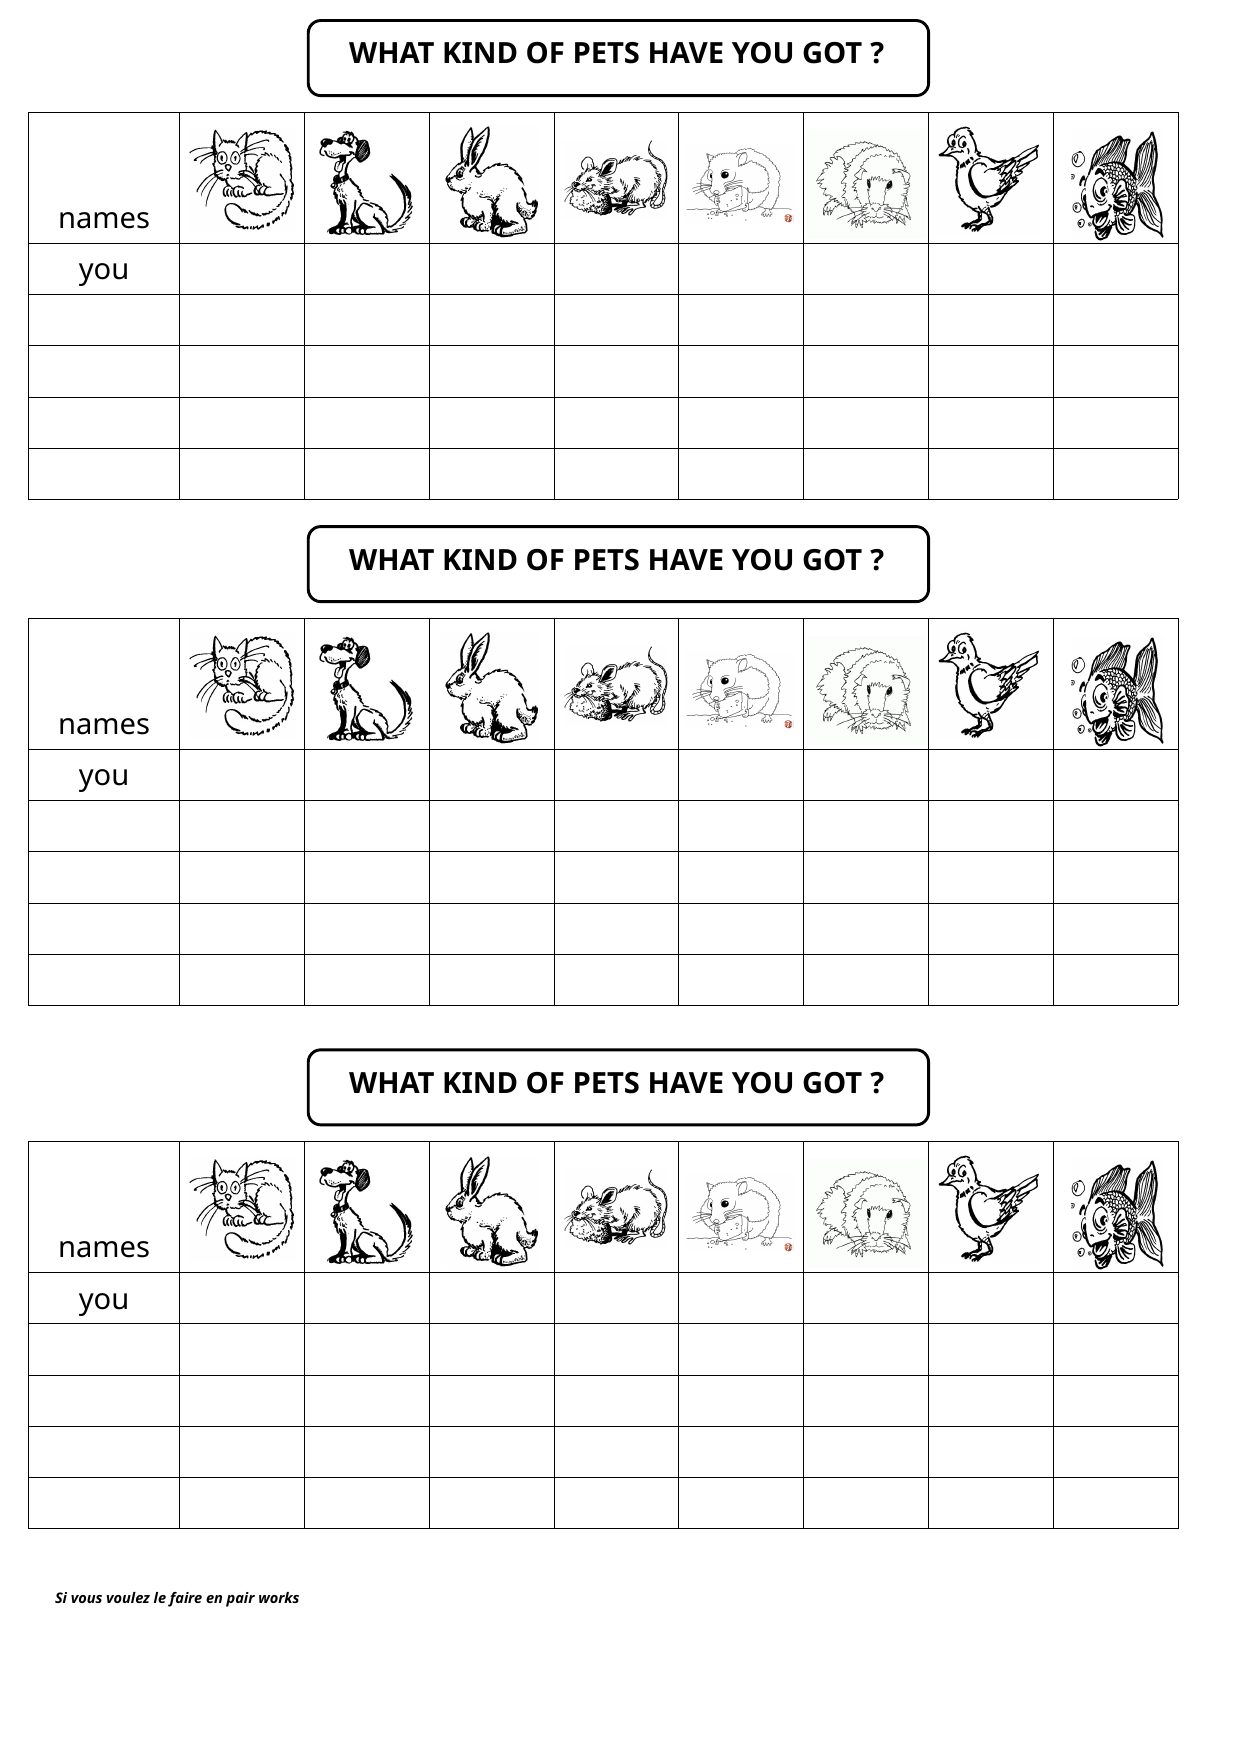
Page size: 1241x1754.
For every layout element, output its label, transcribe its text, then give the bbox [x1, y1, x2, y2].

text [55, 539, 306, 578]
table_cell [430, 955, 554, 1005]
table_cell [1054, 1273, 1178, 1323]
table_header names [29, 619, 179, 749]
table_cell [430, 1324, 554, 1374]
table_cell [804, 1273, 928, 1323]
table_header [929, 619, 1053, 749]
table_cell [679, 904, 803, 954]
table_cell [1054, 244, 1178, 294]
table_cell [430, 1427, 554, 1477]
table_cell [180, 244, 304, 294]
table_cell [679, 1273, 803, 1323]
table_cell [29, 801, 179, 851]
table_cell [679, 801, 803, 851]
picture [806, 636, 926, 745]
table_cell [804, 750, 928, 800]
table_cell [679, 244, 803, 294]
table_cell [929, 1376, 1053, 1426]
table_cell [29, 904, 179, 954]
table_cell [1054, 801, 1178, 851]
table_cell [29, 1376, 179, 1426]
text WHAT KIND OF PETS HAVE YOU GOT ? [310, 33, 927, 72]
table_cell [1054, 1324, 1178, 1374]
text [931, 539, 1178, 578]
table_cell [305, 1273, 429, 1323]
table_cell [1054, 1478, 1178, 1528]
table_cell [555, 449, 678, 499]
table_cell [555, 1427, 678, 1477]
table_cell [1054, 904, 1178, 954]
table_cell [430, 904, 554, 954]
table_cell [180, 449, 304, 499]
picture [685, 1174, 794, 1252]
table_cell [929, 852, 1053, 903]
table_cell [29, 955, 179, 1005]
table_cell [430, 244, 554, 294]
table_cell [1054, 852, 1178, 903]
table_cell [679, 852, 803, 903]
picture [806, 1159, 926, 1268]
table_cell [929, 750, 1053, 800]
table_cell [929, 449, 1053, 499]
picture [806, 130, 926, 239]
text WHAT KIND OF PETS HAVE YOU GOT ? [310, 539, 927, 578]
table_cell [804, 295, 928, 345]
table_cell [929, 295, 1053, 345]
text [931, 1062, 1178, 1102]
table_cell [180, 1478, 304, 1528]
table_cell [180, 955, 304, 1005]
table_cell [430, 750, 554, 800]
table_cell [305, 398, 429, 448]
table_header [180, 619, 304, 749]
table_cell [305, 1376, 429, 1426]
table_header [305, 113, 429, 243]
table_cell [804, 801, 928, 851]
table_cell [305, 904, 429, 954]
table_cell [555, 295, 678, 345]
table_header [679, 113, 803, 243]
table_cell [430, 295, 554, 345]
table_cell [679, 1478, 803, 1528]
table_cell [929, 1324, 1053, 1374]
table_cell [1054, 955, 1178, 1005]
table_cell [555, 904, 678, 954]
table_cell [1054, 398, 1178, 448]
table_cell [929, 346, 1053, 397]
table_cell [305, 1478, 429, 1528]
table_cell [555, 1478, 678, 1528]
table_cell [804, 955, 928, 1005]
table_header [679, 619, 803, 749]
table_cell [430, 346, 554, 397]
table_cell [305, 955, 429, 1005]
text [55, 1062, 306, 1102]
table_cell [804, 449, 928, 499]
table_header [430, 619, 554, 749]
table_header [1054, 1142, 1178, 1272]
table_cell [929, 1427, 1053, 1477]
table_cell [430, 449, 554, 499]
table_cell [555, 398, 678, 448]
table_cell [1054, 1376, 1178, 1426]
table_cell [804, 904, 928, 954]
table_cell [29, 852, 179, 903]
table_cell [804, 852, 928, 903]
table_cell [305, 449, 429, 499]
table_header [305, 1142, 429, 1272]
table_header [430, 1142, 554, 1272]
table_cell [929, 955, 1053, 1005]
table_header [180, 113, 304, 243]
table_cell [180, 1427, 304, 1477]
table_header [555, 1142, 678, 1272]
text WHAT KIND OF PETS HAVE YOU GOT ? [310, 1062, 927, 1102]
table_cell [804, 1478, 928, 1528]
table_cell [555, 955, 678, 1005]
table_cell you [29, 244, 179, 294]
table_header [430, 113, 554, 243]
table_cell [430, 398, 554, 448]
table_cell [180, 346, 304, 397]
table_cell [679, 1324, 803, 1374]
table_cell [430, 801, 554, 851]
table_cell [555, 801, 678, 851]
table_header [180, 1142, 304, 1272]
table_cell [180, 1273, 304, 1323]
table_cell [180, 295, 304, 345]
table_cell [679, 1427, 803, 1477]
text [55, 33, 306, 72]
table_cell [804, 1376, 928, 1426]
table_cell [555, 1324, 678, 1374]
table_cell [679, 398, 803, 448]
table_cell [305, 295, 429, 345]
table_cell you [29, 1273, 179, 1323]
table_cell [929, 398, 1053, 448]
table_cell [305, 801, 429, 851]
table_cell [305, 750, 429, 800]
table_cell you [29, 750, 179, 800]
table_header names [29, 1142, 179, 1272]
table_cell [679, 750, 803, 800]
table_header [305, 619, 429, 749]
table_cell [180, 1324, 304, 1374]
table_cell [29, 1427, 179, 1477]
table_cell [555, 1376, 678, 1426]
table_cell [555, 852, 678, 903]
table_cell [29, 295, 179, 345]
table_cell [430, 1273, 554, 1323]
table_header [1054, 619, 1178, 749]
table_cell [679, 346, 803, 397]
table_cell [679, 449, 803, 499]
table_cell [305, 1324, 429, 1374]
table_cell [180, 801, 304, 851]
table_cell [29, 398, 179, 448]
table_cell [804, 1324, 928, 1374]
table_cell [804, 346, 928, 397]
table_cell [555, 346, 678, 397]
table_cell [1054, 295, 1178, 345]
table_cell [430, 1478, 554, 1528]
table_cell [929, 1478, 1053, 1528]
table_cell [929, 904, 1053, 954]
picture [685, 651, 794, 729]
table_cell [180, 750, 304, 800]
text Si vous voulez le faire en pair works [55, 1588, 1178, 1608]
table_cell [929, 244, 1053, 294]
table_header [679, 1142, 803, 1272]
table_cell [1054, 346, 1178, 397]
table_cell [29, 1478, 179, 1528]
table_header [804, 113, 928, 243]
table_cell [180, 852, 304, 903]
table_cell [1054, 750, 1178, 800]
table_cell [804, 244, 928, 294]
table_cell [180, 904, 304, 954]
table_header names [29, 113, 179, 243]
table_cell [679, 955, 803, 1005]
table_cell [305, 244, 429, 294]
table_cell [29, 346, 179, 397]
table_header [555, 113, 678, 243]
table_cell [555, 750, 678, 800]
table_cell [804, 398, 928, 448]
table_cell [305, 346, 429, 397]
table_cell [929, 1273, 1053, 1323]
table_cell [555, 1273, 678, 1323]
table_cell [1054, 449, 1178, 499]
table_cell [305, 852, 429, 903]
table_cell [29, 1324, 179, 1374]
table_cell [430, 1376, 554, 1426]
table_cell [305, 1427, 429, 1477]
table_cell [29, 449, 179, 499]
table_header [555, 619, 678, 749]
table_cell [430, 852, 554, 903]
table_cell [555, 244, 678, 294]
picture [685, 145, 794, 223]
table_header [1054, 113, 1178, 243]
table_header [804, 619, 928, 749]
table_cell [929, 801, 1053, 851]
text [931, 33, 1178, 72]
table_cell [180, 1376, 304, 1426]
table_cell [679, 1376, 803, 1426]
table_cell [804, 1427, 928, 1477]
table_cell [679, 295, 803, 345]
table_header [929, 113, 1053, 243]
table_cell [180, 398, 304, 448]
table_cell [1054, 1427, 1178, 1477]
table_header [929, 1142, 1053, 1272]
table_header [804, 1142, 928, 1272]
